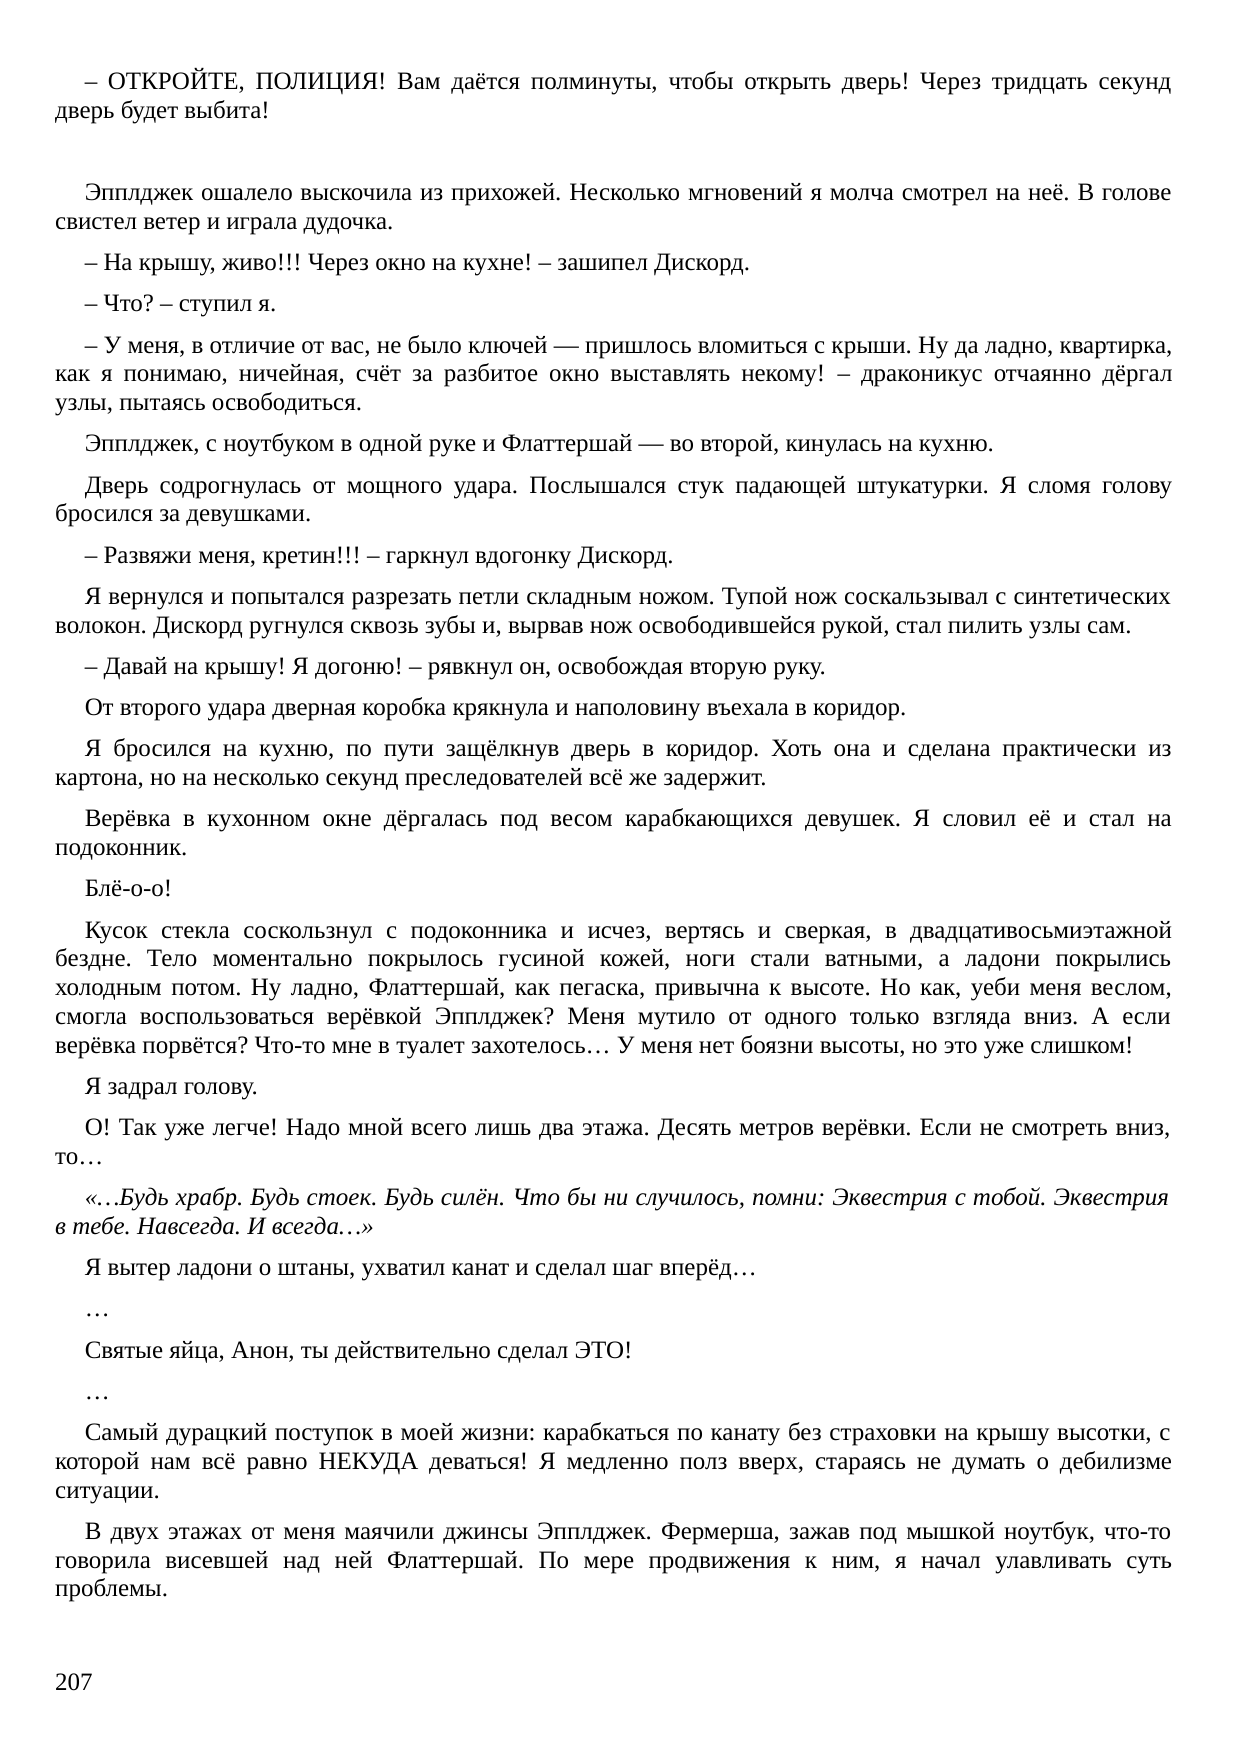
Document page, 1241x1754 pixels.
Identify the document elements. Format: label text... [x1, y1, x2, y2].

text Блё-о-о! [55, 873, 1173, 902]
text Кусок стекла соскользнул с подоконника и исчез, вертясь и сверкая, в двадцативосьмиэтажной бездне. Тело моментально покрылось гусиной кожей, ноги стали ватными, а ладони покрылись холодным потом. Ну ладно, Флаттершай, как пегаска, привычна к высоте. Но как, уеби меня веслом, смогла воспользоваться верёвкой Эпплджек? Меня мутило от одного только взгляда вниз. А если верёвка порвётся? Что-то мне в туалет захотелось… У меня нет боязни высоты, но это уже слишком! [55, 915, 1173, 1058]
text Эпплджек ошалело выскочила из прихожей. Несколько мгновений я молча смотрел на неё. В голове свистел ветер и играла дудочка. [55, 177, 1173, 235]
text – У меня, в отличие от вас, не было ключей — пришлось вломиться с крыши. Ну да ладно, квартирка, как я понимаю, ничейная, счёт за разбитое окно выставлять некому! – драконикус отчаянно дёргал узлы, пытаясь освободиться. [55, 330, 1173, 416]
text В двух этажах от меня маячили джинсы Эпплджек. Фермерша, зажав под мышкой ноутбук, что-то говорила висевшей над ней Флаттершай. По мере продвижения к ним, я начал улавливать суть проблемы. [55, 1516, 1173, 1602]
text Святые яйца, Анон, ты действительно сделал ЭТО! [55, 1335, 1173, 1363]
text Я вернулся и попытался разрезать петли складным ножом. Тупой нож соскальзывал с синтетических волокон. Дискорд ругнулся сквозь зубы и, вырвав нож освободившейся рукой, стал пилить узлы сам. [55, 581, 1173, 638]
text – Развяжи меня, кретин!!! – гаркнул вдогонку Дискорд. [55, 540, 1173, 568]
text Верёвка в кухонном окне дёргалась под весом карабкающихся девушек. Я словил её и стал на подоконник. [55, 803, 1173, 861]
text О! Так уже легче! Надо мной всего лишь два этажа. Десять метров верёвки. Если не смотреть вниз, то… [55, 1112, 1173, 1170]
text Самый дурацкий поступок в моей жизни: карабкаться по канату без страховки на крышу высотки, с которой нам всё равно НЕКУДА деваться! Я медленно полз вверх, стараясь не думать о дебилизме ситуации. [55, 1417, 1173, 1503]
text Дверь содрогнулась от мощного удара. Послышался стук падающей штукатурки. Я сломя голову бросился за девушками. [55, 470, 1173, 527]
text – На крышу, живо!!! Через окно на кухне! – зашипел Дискорд. [55, 247, 1173, 276]
text – ОТКРОЙТЕ, ПОЛИЦИЯ! Вам даётся полминуты, чтобы открыть дверь! Через тридцать секунд дверь будет выбита! [55, 66, 1173, 123]
text … [55, 1293, 1173, 1322]
text Эпплджек, с ноутбуком в одной руке и Флаттершай — во второй, кинулась на кухню. [55, 428, 1173, 457]
text От второго удара дверная коробка крякнула и наполовину въехала в коридор. [55, 692, 1173, 721]
text Я бросился на кухню, по пути защёлкнув дверь в коридор. Хоть она и сделана практически из картона, но на несколько секунд преследователей всё же задержит. [55, 733, 1173, 791]
text Я вытер ладони о штаны, ухватил канат и сделал шаг вперёд… [55, 1252, 1173, 1281]
text … [55, 1376, 1173, 1405]
text – Давай на крышу! Я догоню! – рявкнул он, освобождая вторую руку. [55, 651, 1173, 680]
text – Что? – ступил я. [55, 288, 1173, 317]
text Я задрал голову. [55, 1071, 1173, 1100]
text «…Будь храбр. Будь стоек. Будь силён. Что бы ни случилось, помни: Эквестрия с тобой. Эквестрия в тебе. Навсегда. И всегда…» [55, 1182, 1173, 1240]
